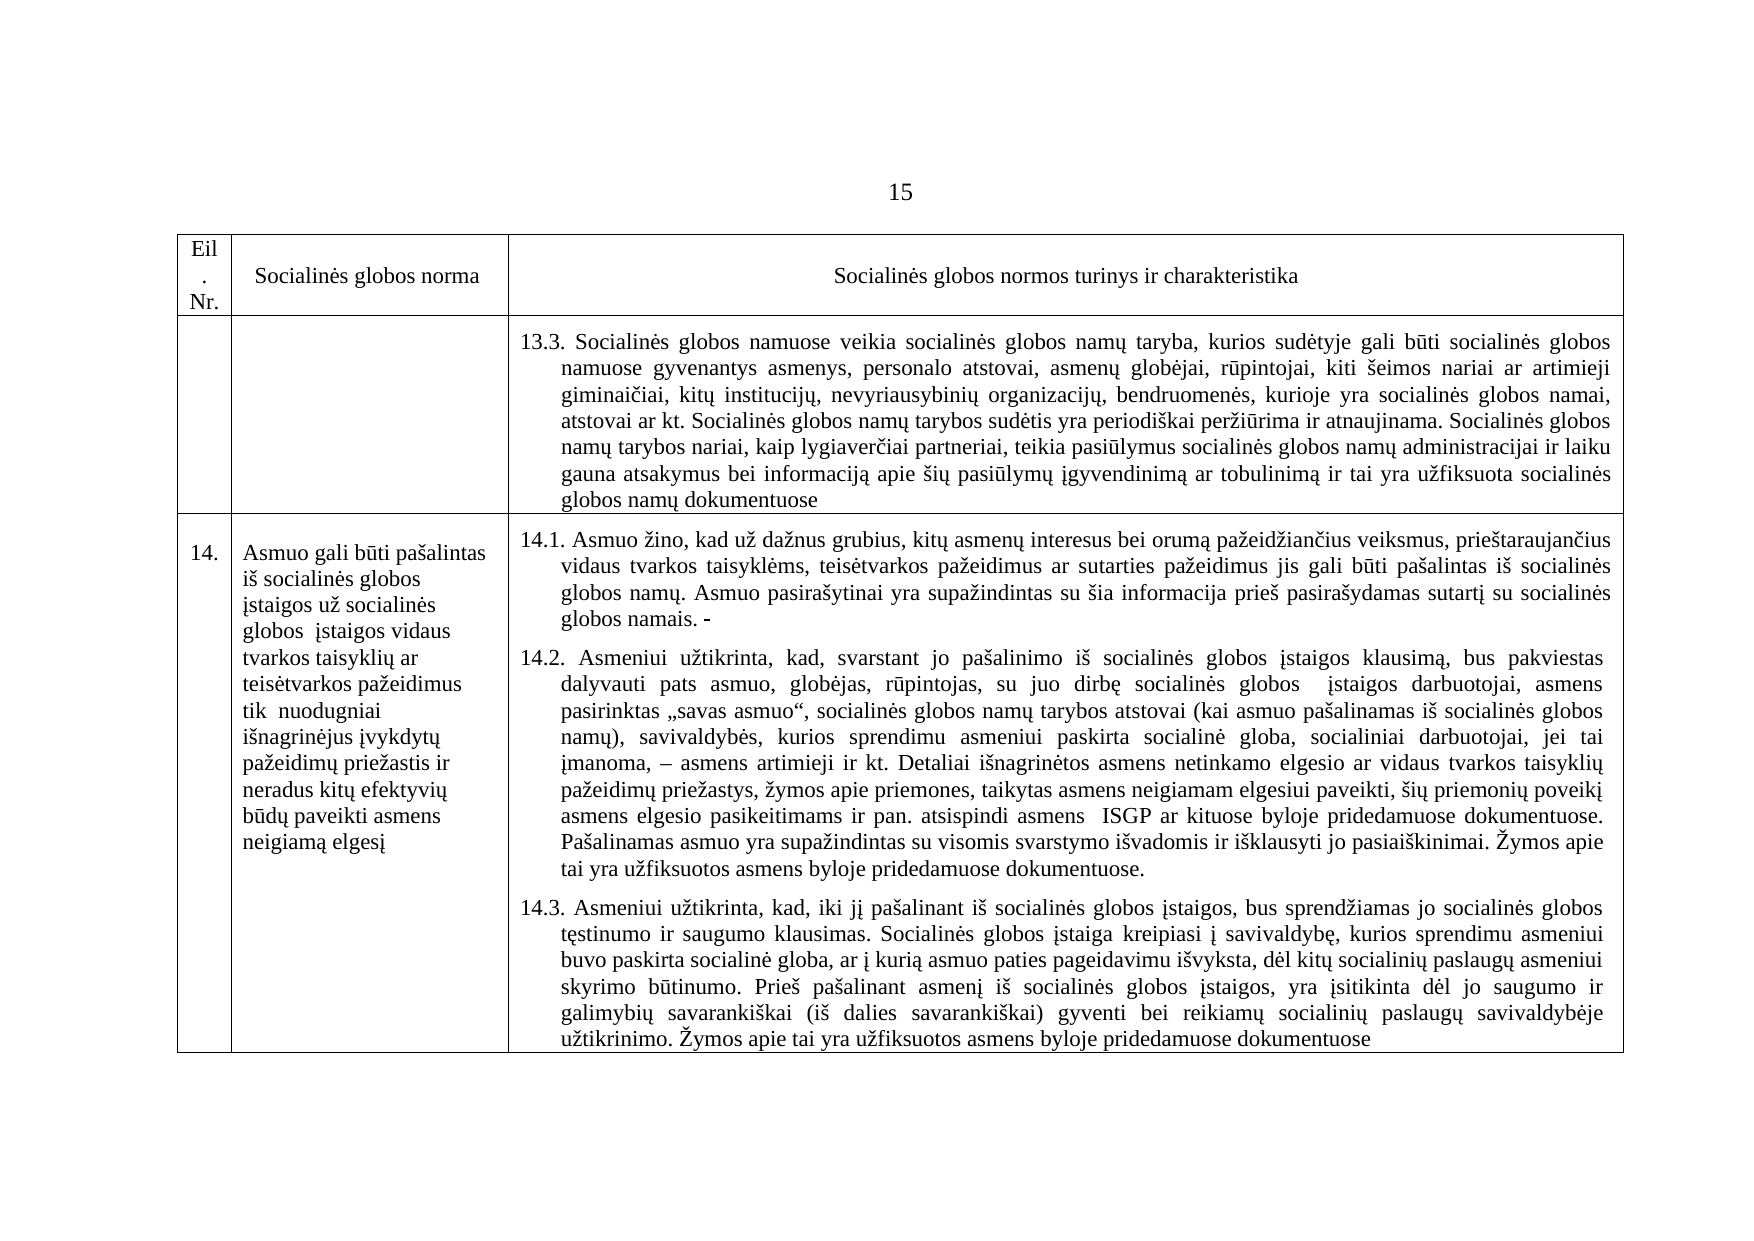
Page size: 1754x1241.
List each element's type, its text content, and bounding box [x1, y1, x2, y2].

table_cell 14. [178, 514, 231, 1052]
table_header Eil. Nr. [178, 235, 231, 314]
table_cell 13.3. Socialinės globos namuose veikia socialinės globos namų taryba, kurios sudėtyje gali būti socialinės globos namuose gyvenantys asmenys, personalo atstovai, asmenų globėjai, rūpintojai, kiti šeimos nariai ar artimieji giminaičiai, kitų institucijų, nevyriausybinių organizacijų, bendruomenės, kurioje yra socialinės globos namai, atstovai ar kt. Socialinės globos namų tarybos sudėtis yra periodiškai peržiūrima ir atnaujinama. Socialinės globos namų tarybos nariai, kaip lygiaverčiai partneriai, teikia pasiūlymus socialinės globos namų administracijai ir laiku gauna atsakymus bei informaciją apie šių pasiūlymų įgyvendinimą ar tobulinimą ir tai yra užfiksuota socialinės globos namų dokumentuose [509, 316, 1623, 512]
table_cell [178, 316, 231, 512]
table_header Socialinės globos norma [232, 235, 508, 314]
table_cell [232, 316, 508, 512]
table_cell Asmuo gali būti pašalintas iš socialinės globos įstaigos už socialinės globos įstaigos vidaus tvarkos taisyklių ar teisėtvarkos pažeidimus tik nuodugniai išnagrinėjus įvykdytų pažeidimų priežastis ir neradus kitų efektyvių būdų paveikti asmens neigiamą elgesį [232, 514, 508, 1052]
table_header Socialinės globos normos turinys ir charakteristika [509, 235, 1623, 314]
table_cell 14.1. Asmuo žino, kad už dažnus grubius, kitų asmenų interesus bei orumą pažeidžiančius veiksmus, prieštaraujančius vidaus tvarkos taisyklėms, teisėtvarkos pažeidimus ar sutarties pažeidimus jis gali būti pašalintas iš socialinės globos namų. Asmuo pasirašytinai yra supažindintas su šia informacija prieš pasirašydamas sutartį su socialinės globos namais. 14.2. Asmeniui užtikrinta, kad, svarstant jo pašalinimo iš socialinės globos įstaigos klausimą, bus pakviestas dalyvauti pats asmuo, globėjas, rūpintojas, su juo dirbę socialinės globos įstaigos darbuotojai, asmens pasirinktas „savas asmuo“, socialinės globos namų tarybos atstovai (kai asmuo pašalinamas iš socialinės globos namų), savivaldybės, kurios sprendimu asmeniui paskirta socialinė globa, socialiniai darbuotojai, jei tai įmanoma, – asmens artimieji ir kt. Detaliai išnagrinėtos asmens netinkamo elgesio ar vidaus tvarkos taisyklių pažeidimų priežastys, žymos apie priemones, taikytas asmens neigiamam elgesiui paveikti, šių priemonių poveikį asmens elgesio pasikeitimams ir pan. atsispindi asmens ISGP ar kituose byloje pridedamuose dokumentuose. Pašalinamas asmuo yra supažindintas su visomis svarstymo išvadomis ir išklausyti jo pasiaiškinimai. Žymos apie tai yra užfiksuotos asmens byloje pridedamuose dokumentuose. 14.3. Asmeniui užtikrinta, kad, iki jį pašalinant iš socialinės globos įstaigos, bus sprendžiamas jo socialinės globos tęstinumo ir saugumo klausimas. Socialinės globos įstaiga kreipiasi į savivaldybę, kurios sprendimu asmeniui buvo paskirta socialinė globa, ar į kurią asmuo paties pageidavimu išvyksta, dėl kitų socialinių paslaugų asmeniui skyrimo būtinumo. Prieš pašalinant asmenį iš socialinės globos įstaigos, yra įsitikinta dėl jo saugumo ir galimybių savarankiškai (iš dalies savarankiškai) gyventi bei reikiamų socialinių paslaugų savivaldybėje užtikrinimo. Žymos apie tai yra užfiksuotos asmens byloje pridedamuose dokumentuose [509, 514, 1623, 1052]
